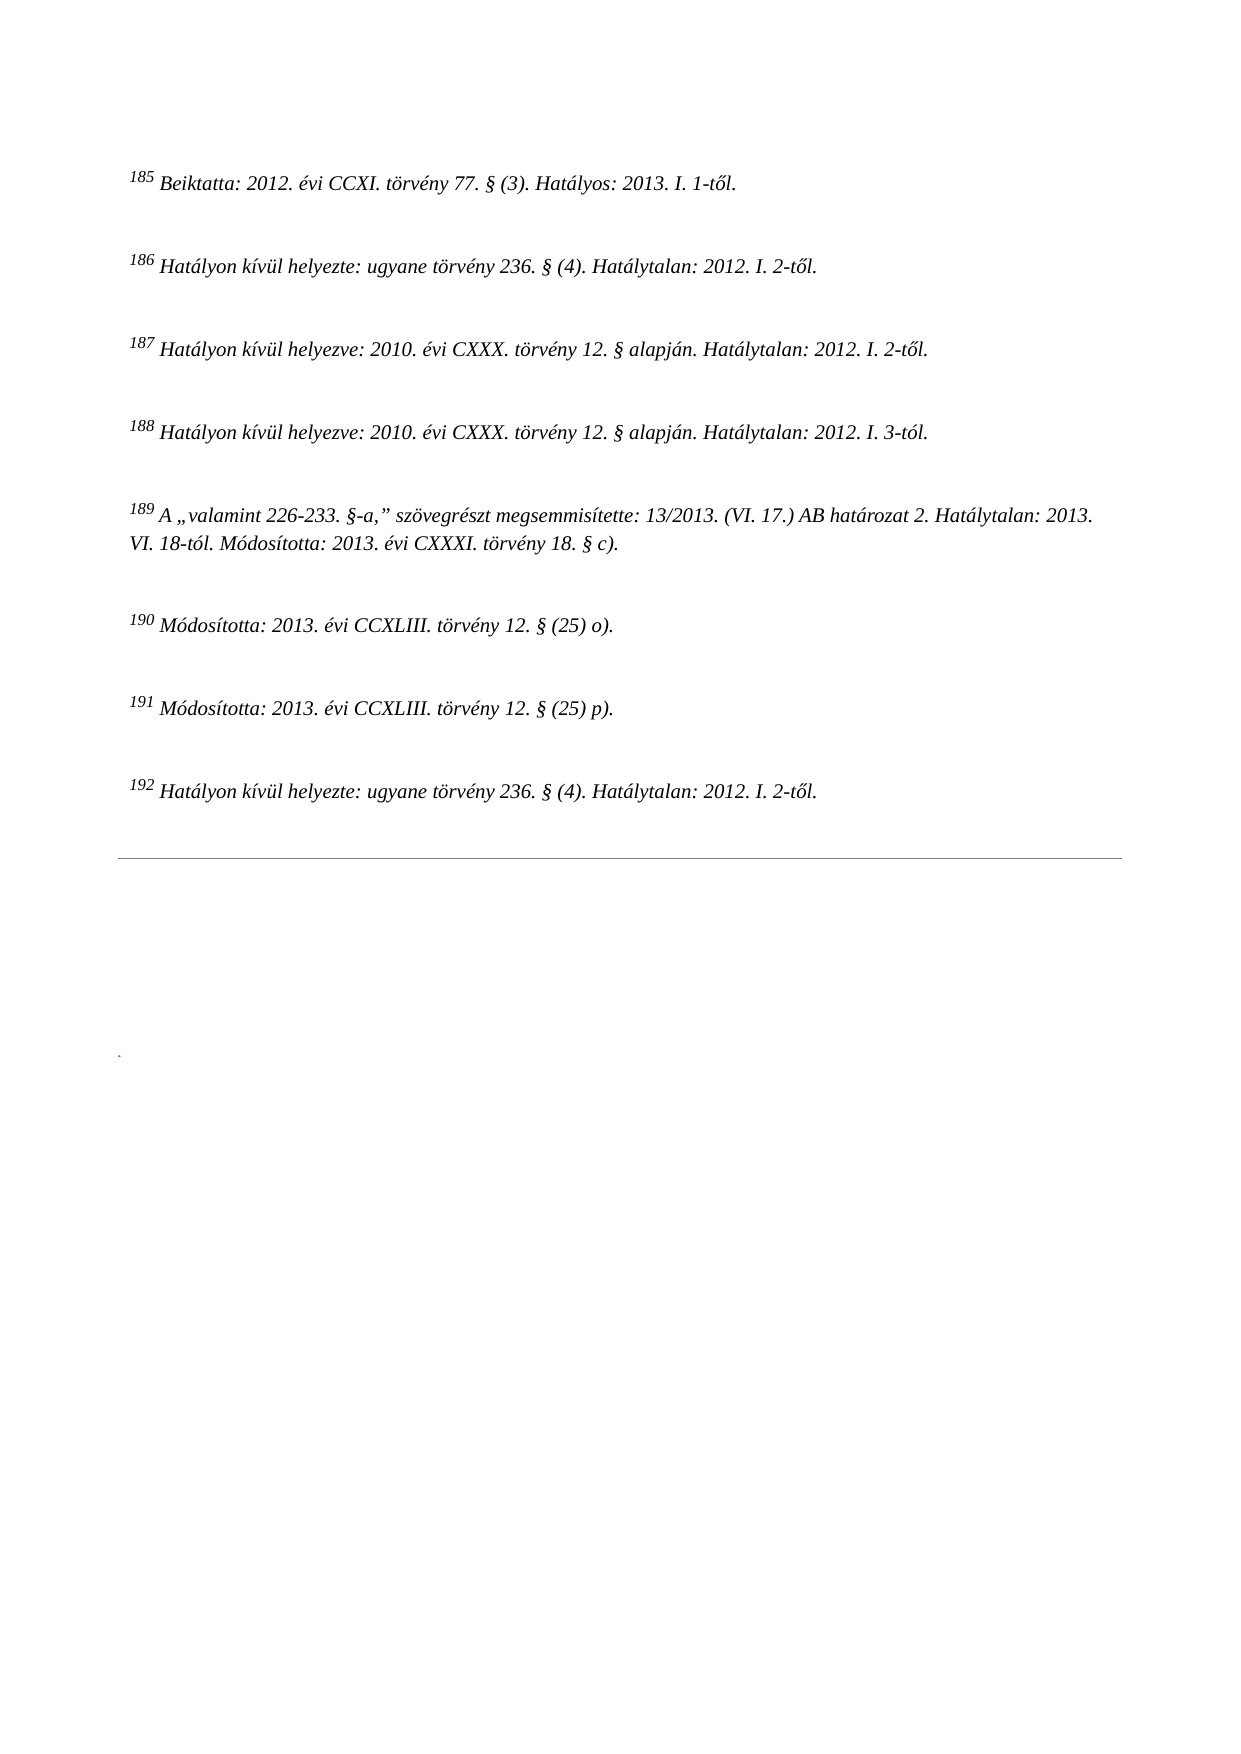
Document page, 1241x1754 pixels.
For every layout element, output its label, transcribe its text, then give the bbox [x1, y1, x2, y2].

text 185 Beiktatta: 2012. évi CCXI. törvény 77. § (3). Hatályos: 2013. I. 1-től. [129, 167, 1111, 195]
text 190 Módosította: 2013. évi CCXLIII. törvény 12. § (25) o). [129, 609, 1111, 637]
text 189 A „valamint 226-233. §-a,” szövegrészt megsemmisítette: 13/2013. (VI. 17.) AB határozat 2. Hatálytalan: 2013. VI. 18-tól. Módosította: 2013. évi CXXXI. törvény 18. § c). [129, 498, 1111, 555]
text 186 Hatályon kívül helyezte: ugyane törvény 236. § (4). Hatálytalan: 2012. I. 2-től. [129, 250, 1111, 278]
text 191 Módosította: 2013. évi CCXLIII. törvény 12. § (25) p). [129, 692, 1111, 720]
text 187 Hatályon kívül helyezve: 2010. évi CXXX. törvény 12. § alapján. Hatálytalan: 2012. I. 2-től. [129, 333, 1111, 361]
text 192 Hatályon kívül helyezte: ugyane törvény 236. § (4). Hatálytalan: 2012. I. 2-től. [129, 775, 1111, 803]
text 188 Hatályon kívül helyezve: 2010. évi CXXX. törvény 12. § alapján. Hatálytalan: 2012. I. 3-tól. [129, 416, 1111, 444]
